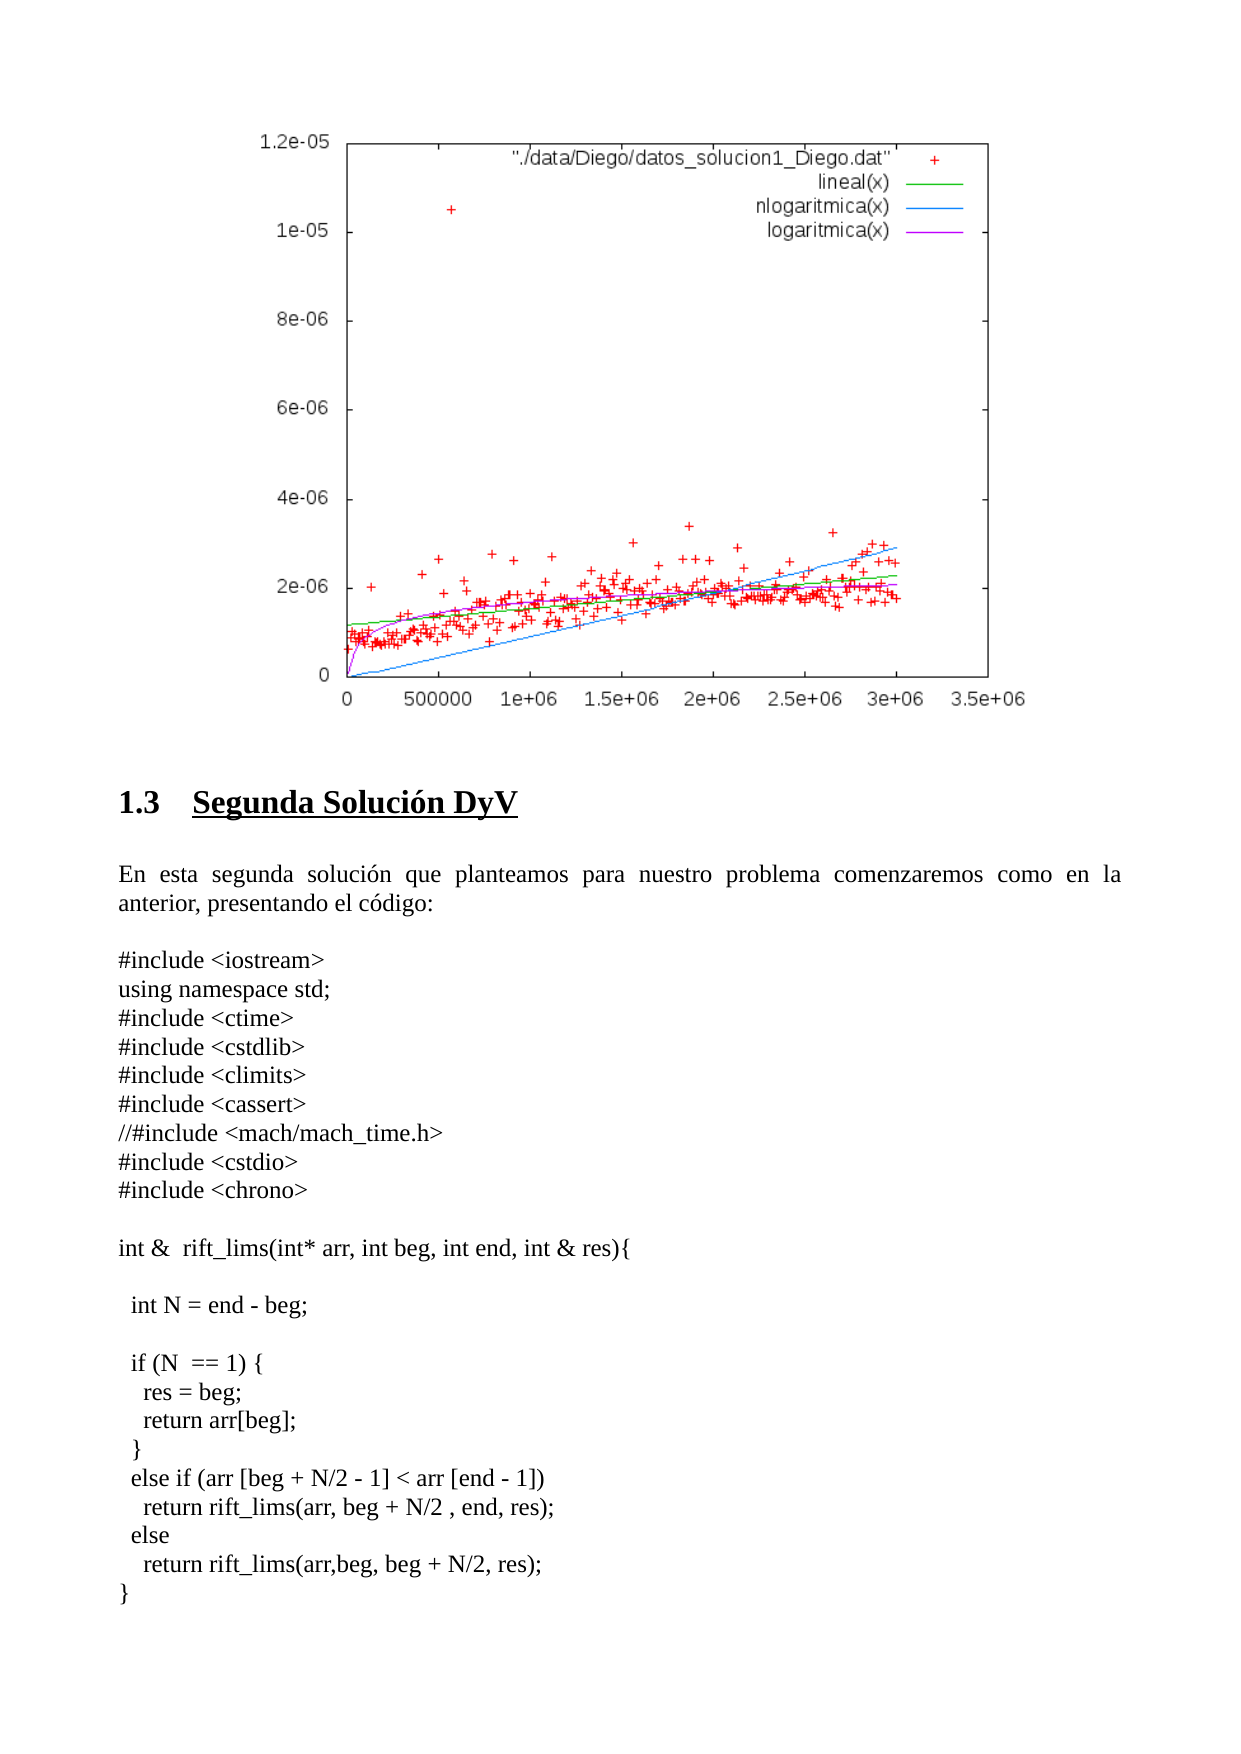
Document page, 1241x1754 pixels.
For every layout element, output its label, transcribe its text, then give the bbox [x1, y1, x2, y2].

text #include <cassert> [118, 1089, 1122, 1118]
text return arr[beg]; [118, 1406, 1122, 1434]
text } [118, 1578, 1122, 1607]
text } [118, 1434, 1122, 1463]
text 1.3 Segunda Solución DyV [118, 783, 1122, 821]
text #include <cstdio> [118, 1147, 1122, 1176]
text else if (arr [beg + N/2 - 1] < arr [end - 1]) [118, 1463, 1122, 1492]
text else [118, 1521, 1122, 1549]
text #include <ctime> [118, 1003, 1122, 1032]
text #include <iostream> [118, 946, 1122, 974]
text #include <cstdlib> [118, 1032, 1122, 1061]
text return rift_lims(arr, beg + N/2 , end, res); [118, 1492, 1122, 1521]
text En esta segunda solución que planteamos para nuestro problema comenzaremos como en la anterior, presentando el código: [118, 859, 1122, 917]
text int & rift_lims(int* arr, int beg, int end, int & res){ [118, 1233, 1122, 1262]
text if (N == 1) { [118, 1348, 1122, 1377]
text int N = end - beg; [118, 1291, 1122, 1319]
text res = beg; [118, 1377, 1122, 1406]
text //#include <mach/mach_time.h> [118, 1118, 1122, 1147]
text #include <climits> [118, 1061, 1122, 1089]
text using namespace std; [118, 974, 1122, 1003]
text return rift_lims(arr,beg, beg + N/2, res); [118, 1549, 1122, 1578]
picture [213, 118, 1027, 726]
text #include <chrono> [118, 1176, 1122, 1204]
